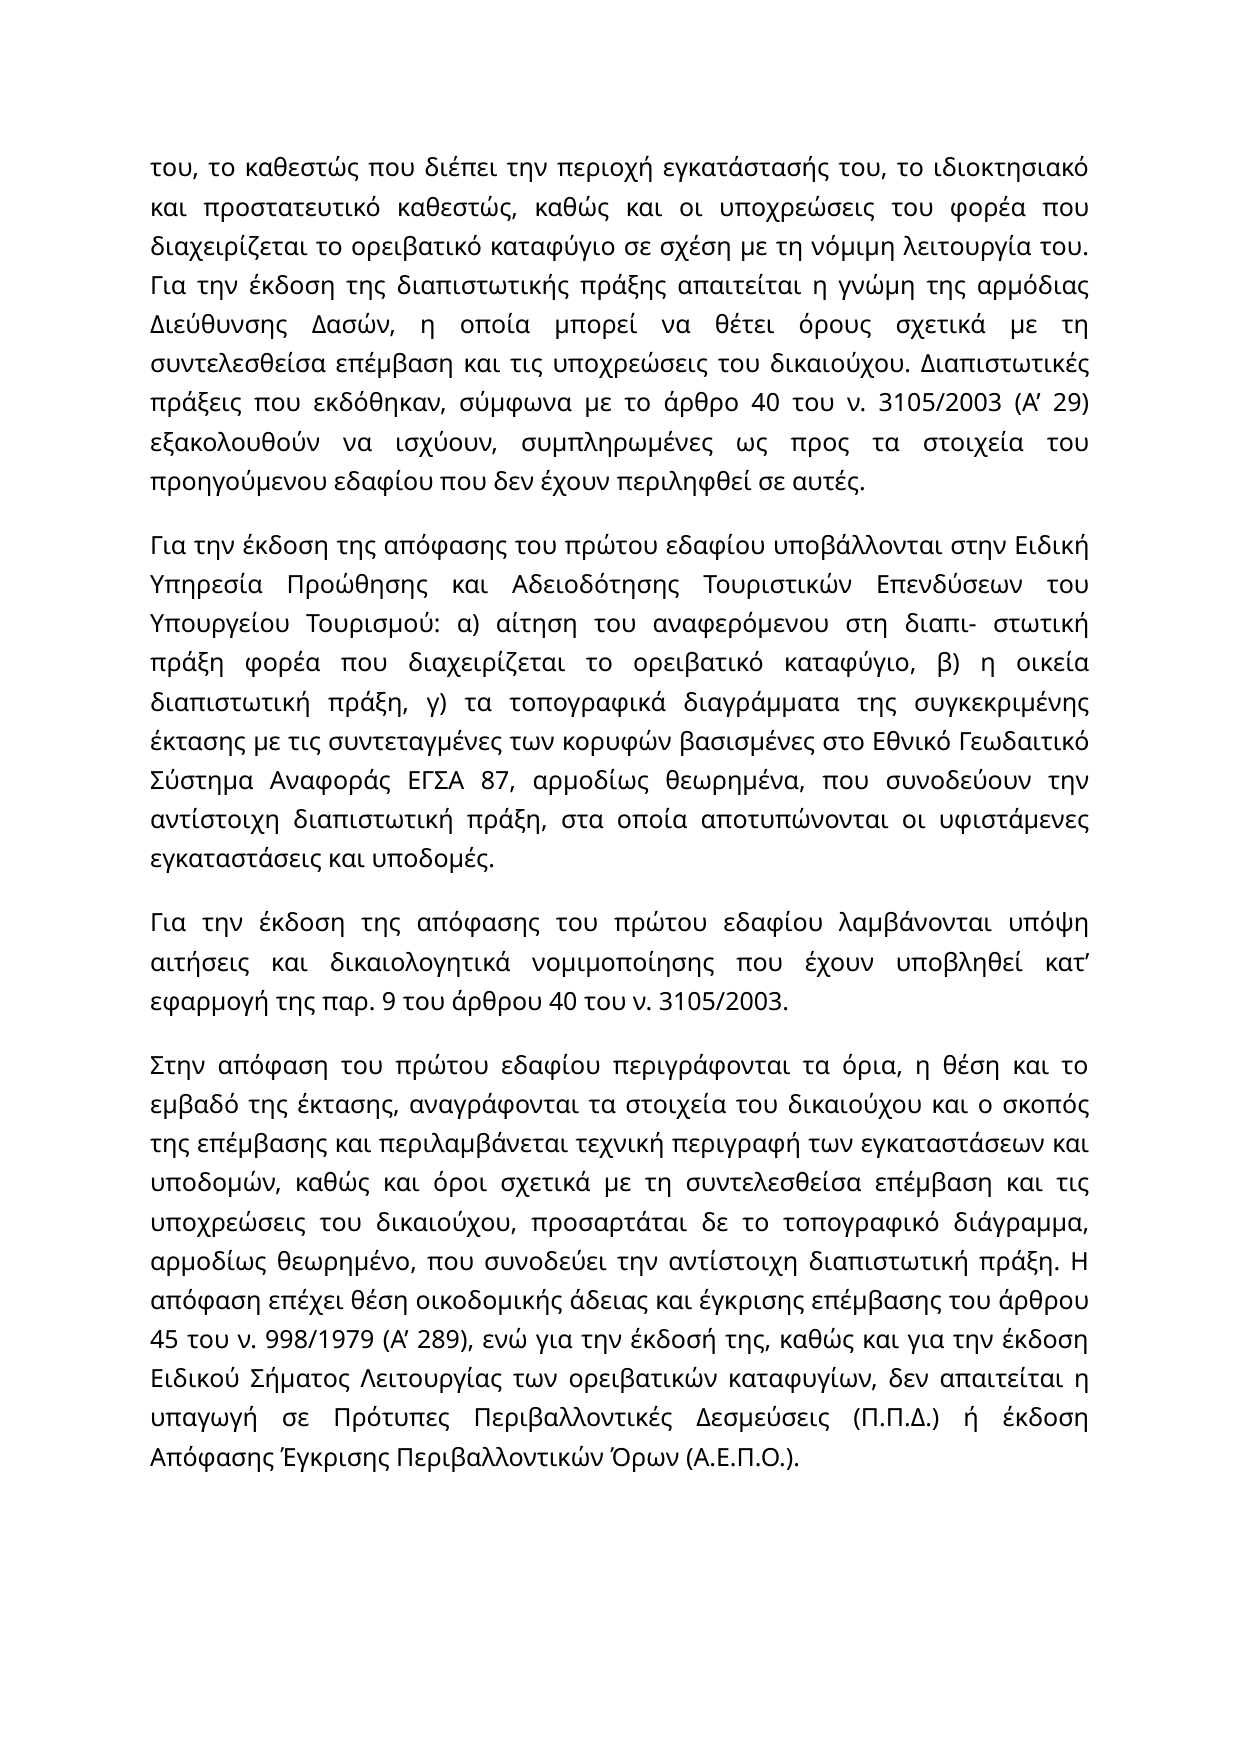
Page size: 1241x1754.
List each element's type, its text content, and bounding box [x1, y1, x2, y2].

text Για την έκδοση της απόφασης του πρώτου εδαφίου λαμβάνονται υπόψη αιτήσεις και δικαιολογητικά νομιμοποίησης που έχουν υποβληθεί κατ’ εφαρμογή της παρ. 9 του άρθρου 40 του ν. 3105/2003. [150, 905, 1090, 1017]
text Για την έκδοση της απόφασης του πρώτου εδαφίου υποβάλλονται στην Ειδική Υπηρεσία Προώθησης και Αδειοδότησης Τουριστικών Επενδύσεων του Υπουργείου Τουρισμού: α) αίτηση του αναφερόμενου στη διαπι- στωτική πράξη φορέα που διαχειρίζεται το ορειβατικό καταφύγιο, β) η οικεία διαπιστωτική πράξη, γ) τα τοπογραφικά διαγράμματα της συγκεκριμένης έκτασης με τις συντεταγμένες των κορυφών βασισμένες στο Εθνικό Γεωδαιτικό Σύστημα Αναφοράς ΕΓΣΑ 87, αρμοδίως θεωρημένα, που συνοδεύουν την αντίστοιχη διαπιστωτική πράξη, στα οποία αποτυπώνονται οι υφιστάμενες εγκαταστάσεις και υποδομές. [150, 527, 1090, 875]
text Στην απόφαση του πρώτου εδαφίου περιγράφονται τα όρια, η θέση και το εμβαδό της έκτασης, αναγράφονται τα στοιχεία του δικαιούχου και ο σκοπός της επέμβασης και περιλαμβάνεται τεχνική περιγραφή των εγκαταστάσεων και υποδομών, καθώς και όροι σχετικά με τη συντελεσθείσα επέμβαση και τις υποχρεώσεις του δικαιούχου, προσαρτάται δε το τοπογραφικό διάγραμμα, αρμοδίως θεωρημένο, που συνοδεύει την αντίστοιχη διαπιστωτική πράξη. Η απόφαση επέχει θέση οικοδομικής άδειας και έγκρισης επέμβασης του άρθρου 45 του ν. 998/1979 (Α’ 289), ενώ για την έκδοσή της, καθώς και για την έκδοση Ειδικού Σήματος Λειτουργίας των ορειβατικών καταφυγίων, δεν απαιτείται η υπαγωγή σε Πρότυπες Περιβαλλοντικές Δεσμεύσεις (Π.Π.Δ.) ή έκδοση Απόφασης Έγκρισης Περιβαλλοντικών Όρων (Α.Ε.Π.Ο.). [150, 1047, 1090, 1473]
text του, το καθεστώς που διέπει την περιοχή εγκατάστασής του, το ιδιοκτησιακό και προστατευτικό καθεστώς, καθώς και οι υποχρεώσεις του φορέα που διαχειρίζεται το ορειβατικό καταφύγιο σε σχέση με τη νόμιμη λειτουργία του. Για την έκδοση της διαπιστωτικής πράξης απαιτείται η γνώμη της αρμόδιας Διεύθυνσης Δασών, η οποία μπορεί να θέτει όρους σχετικά με τη συντελεσθείσα επέμβαση και τις υποχρεώσεις του δικαιούχου. Διαπιστωτικές πράξεις που εκδόθηκαν, σύμφωνα με το άρθρο 40 του ν. 3105/2003 (Α’ 29) εξακολουθούν να ισχύουν, συμπληρωμένες ως προς τα στοιχεία του προηγούμενου εδαφίου που δεν έχουν περιληφθεί σε αυτές. [150, 150, 1090, 497]
